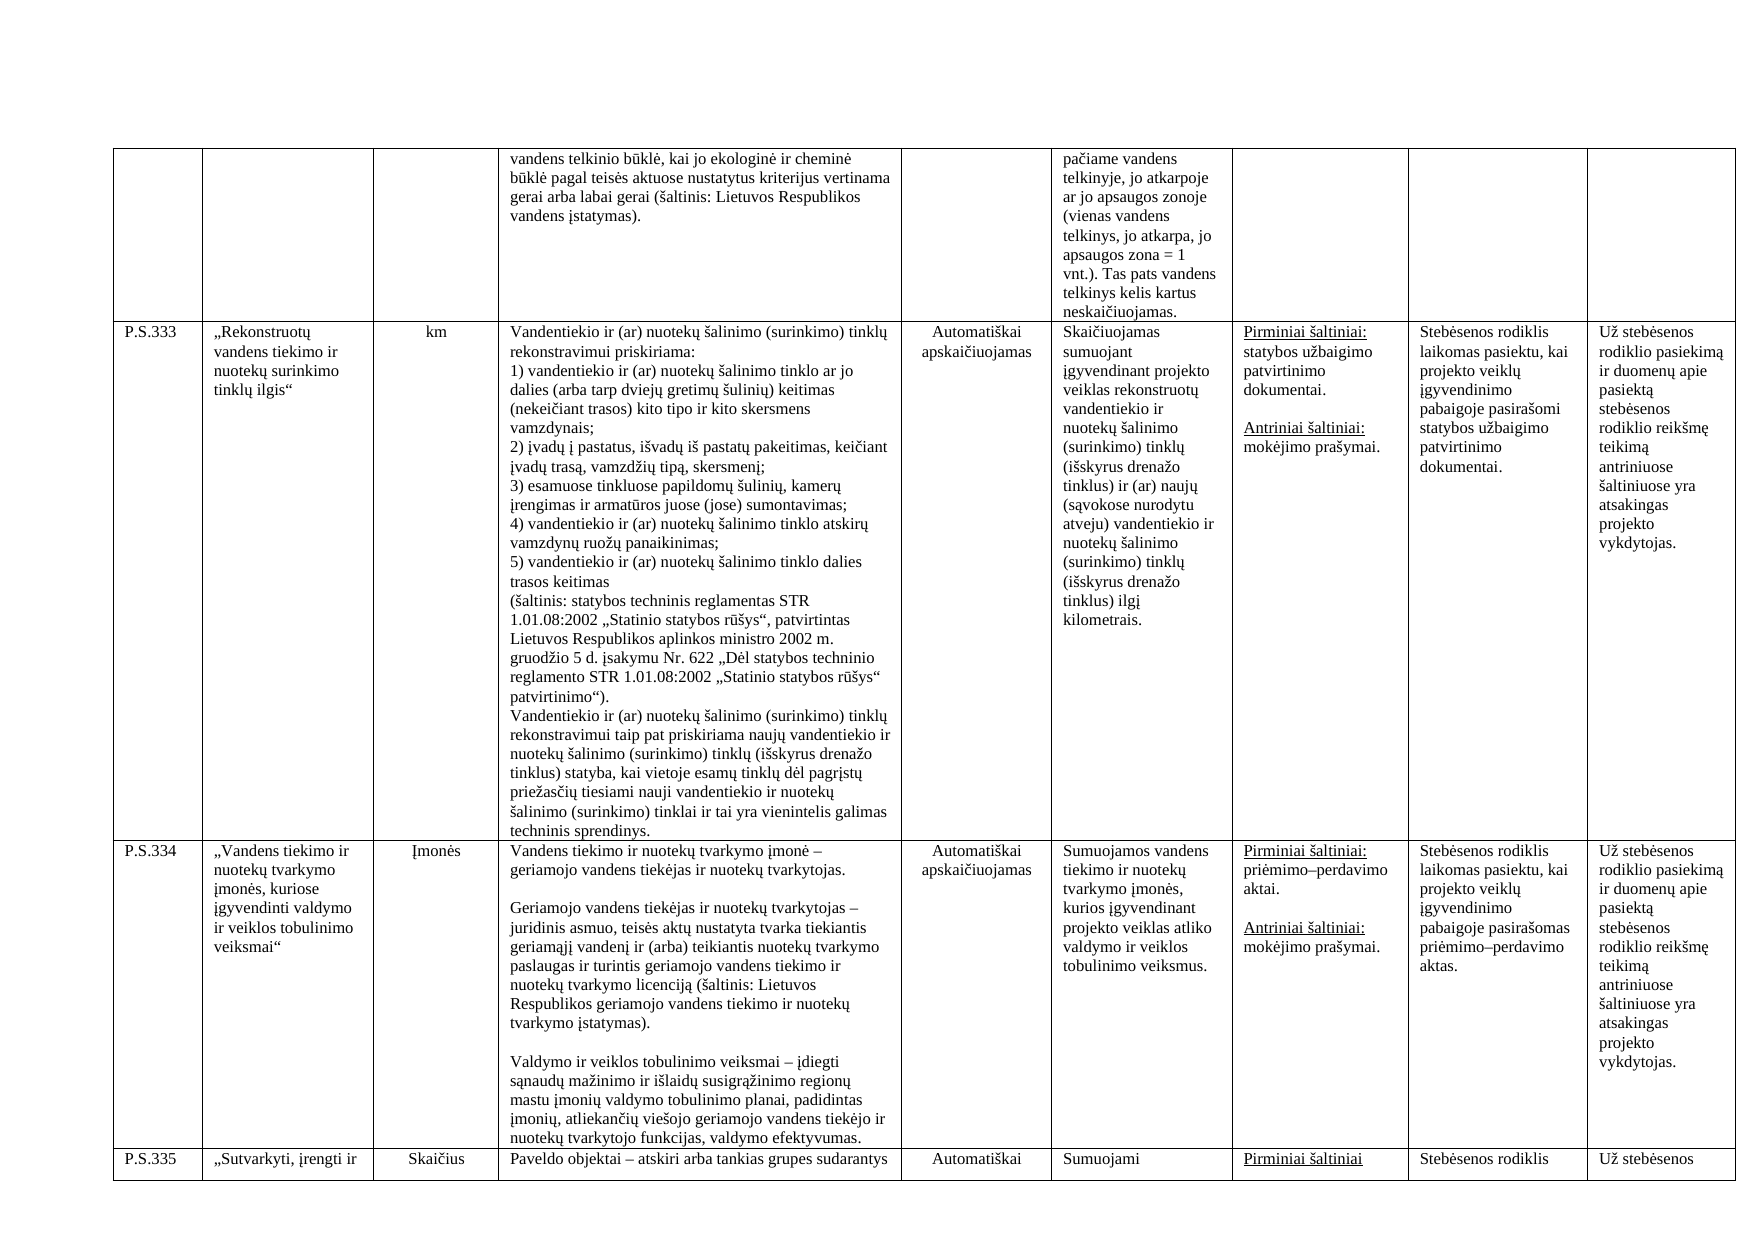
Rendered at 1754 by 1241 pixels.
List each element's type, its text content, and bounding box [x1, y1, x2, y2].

table_cell Sumuojami [1052, 1149, 1232, 1180]
table_cell [1233, 149, 1408, 321]
table_cell Skaičius [374, 1149, 498, 1180]
table_cell P.S.335 [114, 1149, 202, 1180]
table_cell P.S.333 [114, 322, 202, 840]
table_cell [374, 149, 498, 321]
table_cell Vandentiekio ir (ar) nuotekų šalinimo (surinkimo) tinklų rekonstravimui priskiriama: 1) vandentiekio ir (ar) nuotekų šalinimo tinklo ar jo dalies (arba tarp dviejų gretimų šulinių) keitimas (nekeičiant trasos) kito tipo ir kito skersmens vamzdynais; 2) įvadų į pastatus, išvadų iš pastatų pakeitimas, keičiant įvadų trasą, vamzdžių tipą, skersmenį; 3) esamuose tinkluose papildomų šulinių, kamerų įrengimas ir armatūros juose (jose) sumontavimas; 4) vandentiekio ir (ar) nuotekų šalinimo tinklo atskirų vamzdynų ruožų panaikinimas; 5) vandentiekio ir (ar) nuotekų šalinimo tinklo dalies trasos keitimas (šaltinis: statybos techninis reglamentas STR 1.01.08:2002 „Statinio statybos rūšys“, patvirtintas Lietuvos Respublikos aplinkos ministro 2002 m. gruodžio 5 d. įsakymu Nr. 622 „Dėl statybos techninio reglamento STR 1.01.08:2002 „Statinio statybos rūšys“ patvirtinimo“). Vandentiekio ir (ar) nuotekų šalinimo (surinkimo) tinklų rekonstravimui taip pat priskiriama naujų vandentiekio ir nuotekų šalinimo (surinkimo) tinklų (išskyrus drenažo tinklus) statyba, kai vietoje esamų tinklų dėl pagrįstų priežasčių tiesiami nauji vandentiekio ir nuotekų šalinimo (surinkimo) tinklai ir tai yra vienintelis galimas techninis sprendinys. [499, 322, 901, 840]
table_cell Sumuojamos vandens tiekimo ir nuotekų tvarkymo įmonės, kurios įgyvendinant projekto veiklas atliko valdymo ir veiklos tobulinimo veiksmus. [1052, 841, 1232, 1147]
table_cell Automatiškai apskaičiuojamas [902, 841, 1051, 1147]
table_cell Už stebėsenos rodiklio pasiekimą ir duomenų apie pasiektą stebėsenos rodiklio reikšmę teikimą antriniuose šaltiniuose yra atsakingas projekto vykdytojas. [1588, 322, 1735, 840]
table_cell Automatiškai apskaičiuojamas [902, 322, 1051, 840]
table_cell „Rekonstruotų vandens tiekimo ir nuotekų surinkimo tinklų ilgis“ [203, 322, 373, 840]
table_cell km [374, 322, 498, 840]
table_cell Už stebėsenos [1588, 1149, 1735, 1180]
table_cell Skaičiuojamas sumuojant įgyvendinant projekto veiklas rekonstruotų vandentiekio ir nuotekų šalinimo (surinkimo) tinklų (išskyrus drenažo tinklus) ir (ar) naujų (sąvokose nurodytu atveju) vandentiekio ir nuotekų šalinimo (surinkimo) tinklų (išskyrus drenažo tinklus) ilgį kilometrais. [1052, 322, 1232, 840]
table_cell Stebėsenos rodiklis laikomas pasiektu, kai projekto veiklų įgyvendinimo pabaigoje pasirašomi statybos užbaigimo patvirtinimo dokumentai. [1409, 322, 1587, 840]
table_cell Stebėsenos rodiklis laikomas pasiektu, kai projekto veiklų įgyvendinimo pabaigoje pasirašomas priėmimo–perdavimo aktas. [1409, 841, 1587, 1147]
table_cell Pirminiai šaltiniai: priėmimo–perdavimo aktai. Antriniai šaltiniai: mokėjimo prašymai. [1233, 841, 1408, 1147]
table_cell Vandens tiekimo ir nuotekų tvarkymo įmonė – geriamojo vandens tiekėjas ir nuotekų tvarkytojas. Geriamojo vandens tiekėjas ir nuotekų tvarkytojas – juridinis asmuo, teisės aktų nustatyta tvarka tiekiantis geriamąjį vandenį ir (arba) teikiantis nuotekų tvarkymo paslaugas ir turintis geriamojo vandens tiekimo ir nuotekų tvarkymo licenciją (šaltinis: Lietuvos Respublikos geriamojo vandens tiekimo ir nuotekų tvarkymo įstatymas). Valdymo ir veiklos tobulinimo veiksmai – įdiegti sąnaudų mažinimo ir išlaidų susigrąžinimo regionų mastu įmonių valdymo tobulinimo planai, padidintas įmonių, atliekančių viešojo geriamojo vandens tiekėjo ir nuotekų tvarkytojo funkcijas, valdymo efektyvumas. [499, 841, 901, 1147]
table_cell „Sutvarkyti, įrengti ir [203, 1149, 373, 1180]
table_cell [1588, 149, 1735, 321]
table_cell Už stebėsenos rodiklio pasiekimą ir duomenų apie pasiektą stebėsenos rodiklio reikšmę teikimą antriniuose šaltiniuose yra atsakingas projekto vykdytojas. [1588, 841, 1735, 1147]
table_cell [203, 149, 373, 321]
table_cell „Vandens tiekimo ir nuotekų tvarkymo įmonės, kuriose įgyvendinti valdymo ir veiklos tobulinimo veiksmai“ [203, 841, 373, 1147]
table_cell vandens telkinio būklė, kai jo ekologinė ir cheminė būklė pagal teisės aktuose nustatytus kriterijus vertinama gerai arba labai gerai (šaltinis: Lietuvos Respublikos vandens įstatymas). [499, 149, 901, 321]
table_cell Stebėsenos rodiklis [1409, 1149, 1587, 1180]
table_cell Pirminiai šaltiniai [1233, 1149, 1408, 1180]
table_cell [114, 149, 202, 321]
table_cell Automatiškai [902, 1149, 1051, 1180]
table_cell [902, 149, 1051, 321]
table_cell Įmonės [374, 841, 498, 1147]
table_cell Paveldo objektai – atskiri arba tankias grupes sudarantys [499, 1149, 901, 1180]
table_cell [1409, 149, 1587, 321]
table_cell pačiame vandens telkinyje, jo atkarpoje ar jo apsaugos zonoje (vienas vandens telkinys, jo atkarpa, jo apsaugos zona = 1 vnt.). Tas pats vandens telkinys kelis kartus neskaičiuojamas. [1052, 149, 1232, 321]
table_cell P.S.334 [114, 841, 202, 1147]
table_cell Pirminiai šaltiniai: statybos užbaigimo patvirtinimo dokumentai. Antriniai šaltiniai: mokėjimo prašymai. [1233, 322, 1408, 840]
